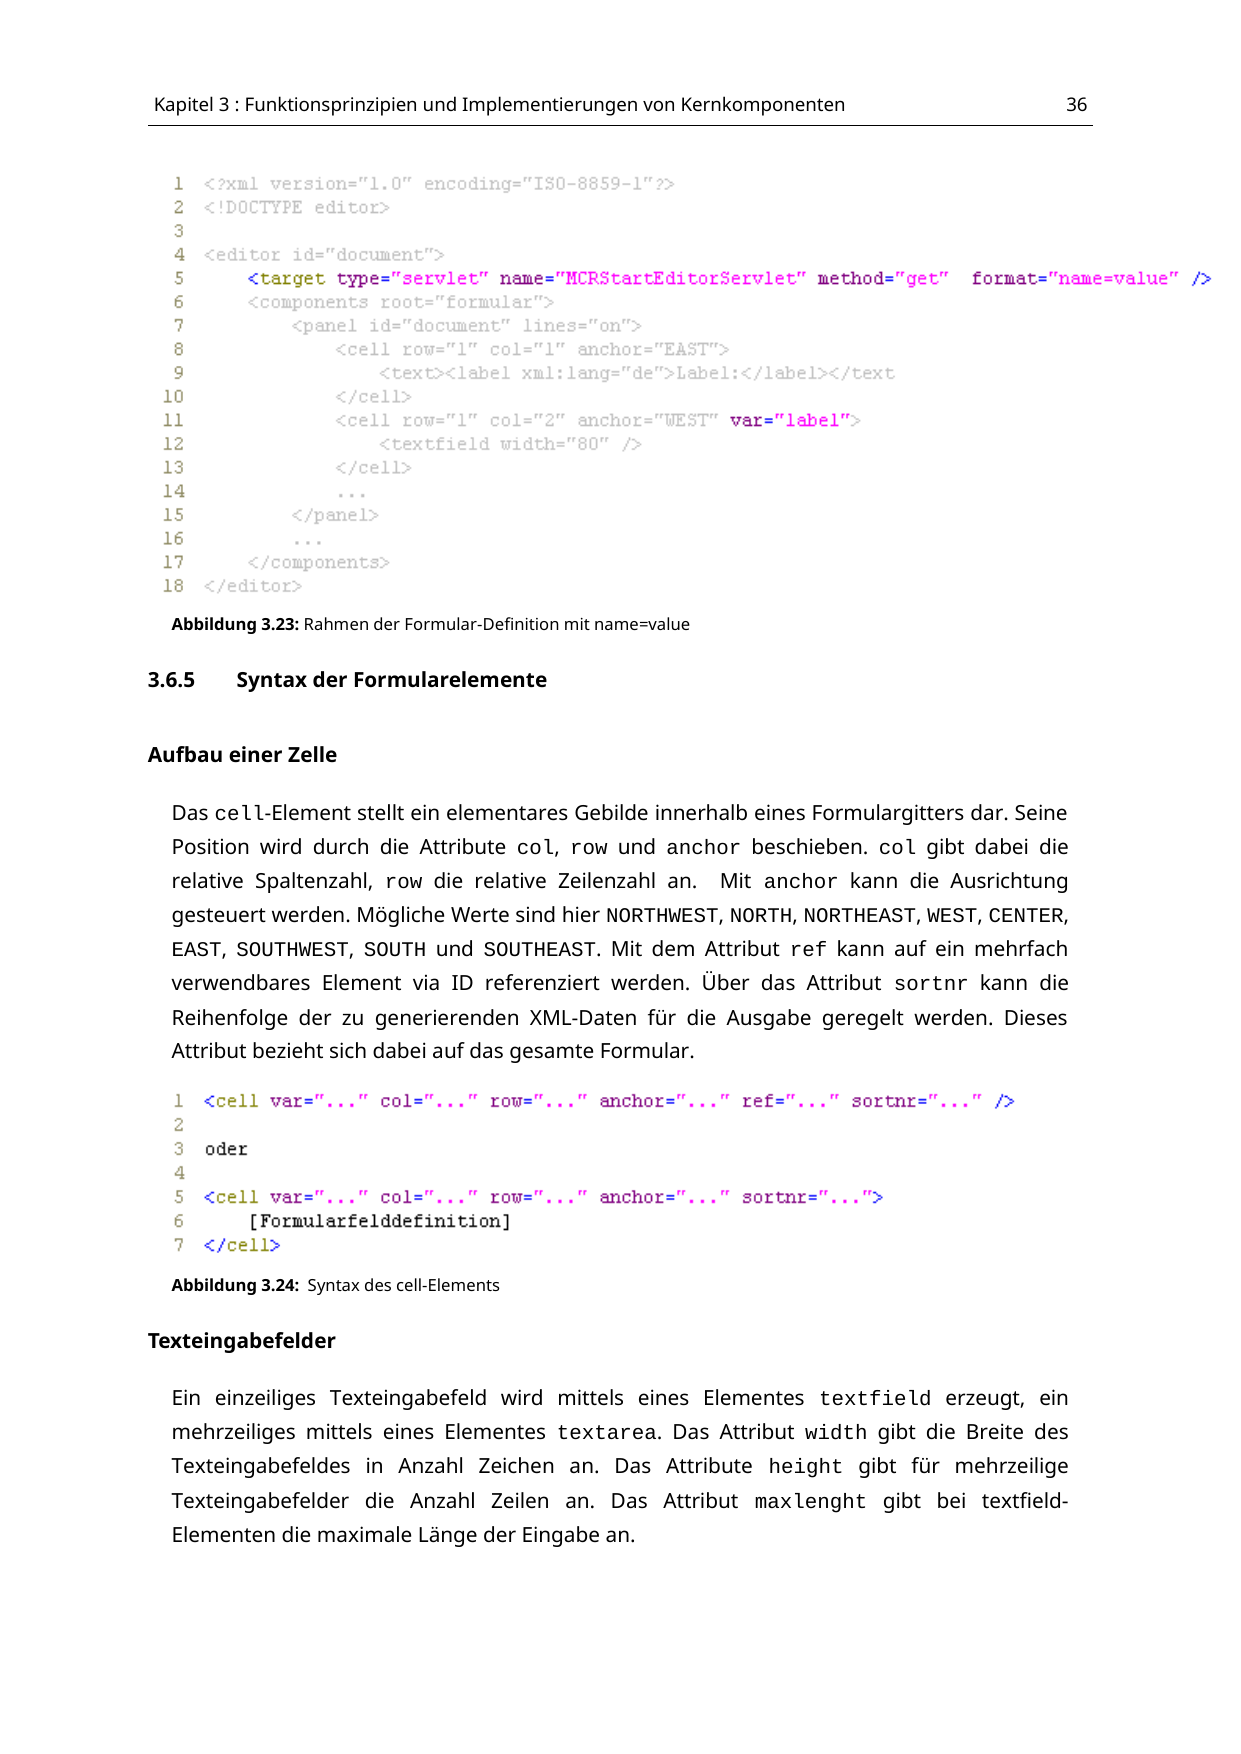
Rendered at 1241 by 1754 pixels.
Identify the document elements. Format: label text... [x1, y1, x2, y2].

text Das cell-Element stellt ein elementares Gebilde innerhalb eines Formulargitters dar. Seine Position wird durch die Attribute col, row und anchor beschieben. col gibt dabei die relative Spaltenzahl, row die relative Zeilenzahl an. Mit anchor kann die Ausrichtung gesteuert werden. Mögliche Werte sind hier NORTHWEST, NORTH, NORTHEAST, WEST, CENTER, EAST, SOUTHWEST, SOUTH und SOUTHEAST. Mit dem Attribut ref kann auf ein mehrfach verwendbares Element via ID referenziert werden. Über das Attribut sortnr kann die Reihenfolge der zu generierenden XML-Daten für die Ausgabe geregelt werden. Dieses Attribut bezieht sich dabei auf das gesamte Formular. [171, 798, 1069, 1065]
text Ein einzeiliges Texteingabefeld wird mittels eines Elementes textfield erzeugt, ein mehrzeiliges mittels eines Elementes textarea. Das Attribut width gibt die Breite des Texteingabefeldes in Anzahl Zeichen an. Das Attribute height gibt für mehrzeilige Texteingabefelder die Anzahl Zeilen an. Das Attribut maxlenght gibt bei textfield-Elementen die maximale Länge der Eingabe an. [171, 1383, 1069, 1548]
text Abbildung 3.23: Rahmen der Formular-Definition mit name=value [171, 597, 1195, 636]
subtitle Texteingabefelder [148, 1112, 1092, 1354]
subtitle Aufbau einer Zelle [148, 740, 1092, 768]
subtitle [148, 148, 1092, 171]
subtitle [1195, 597, 1218, 636]
subtitle Syntax der Formularelemente [148, 597, 1092, 693]
text Abbildung 3.24: Syntax des cell-Elements [171, 1258, 1019, 1297]
